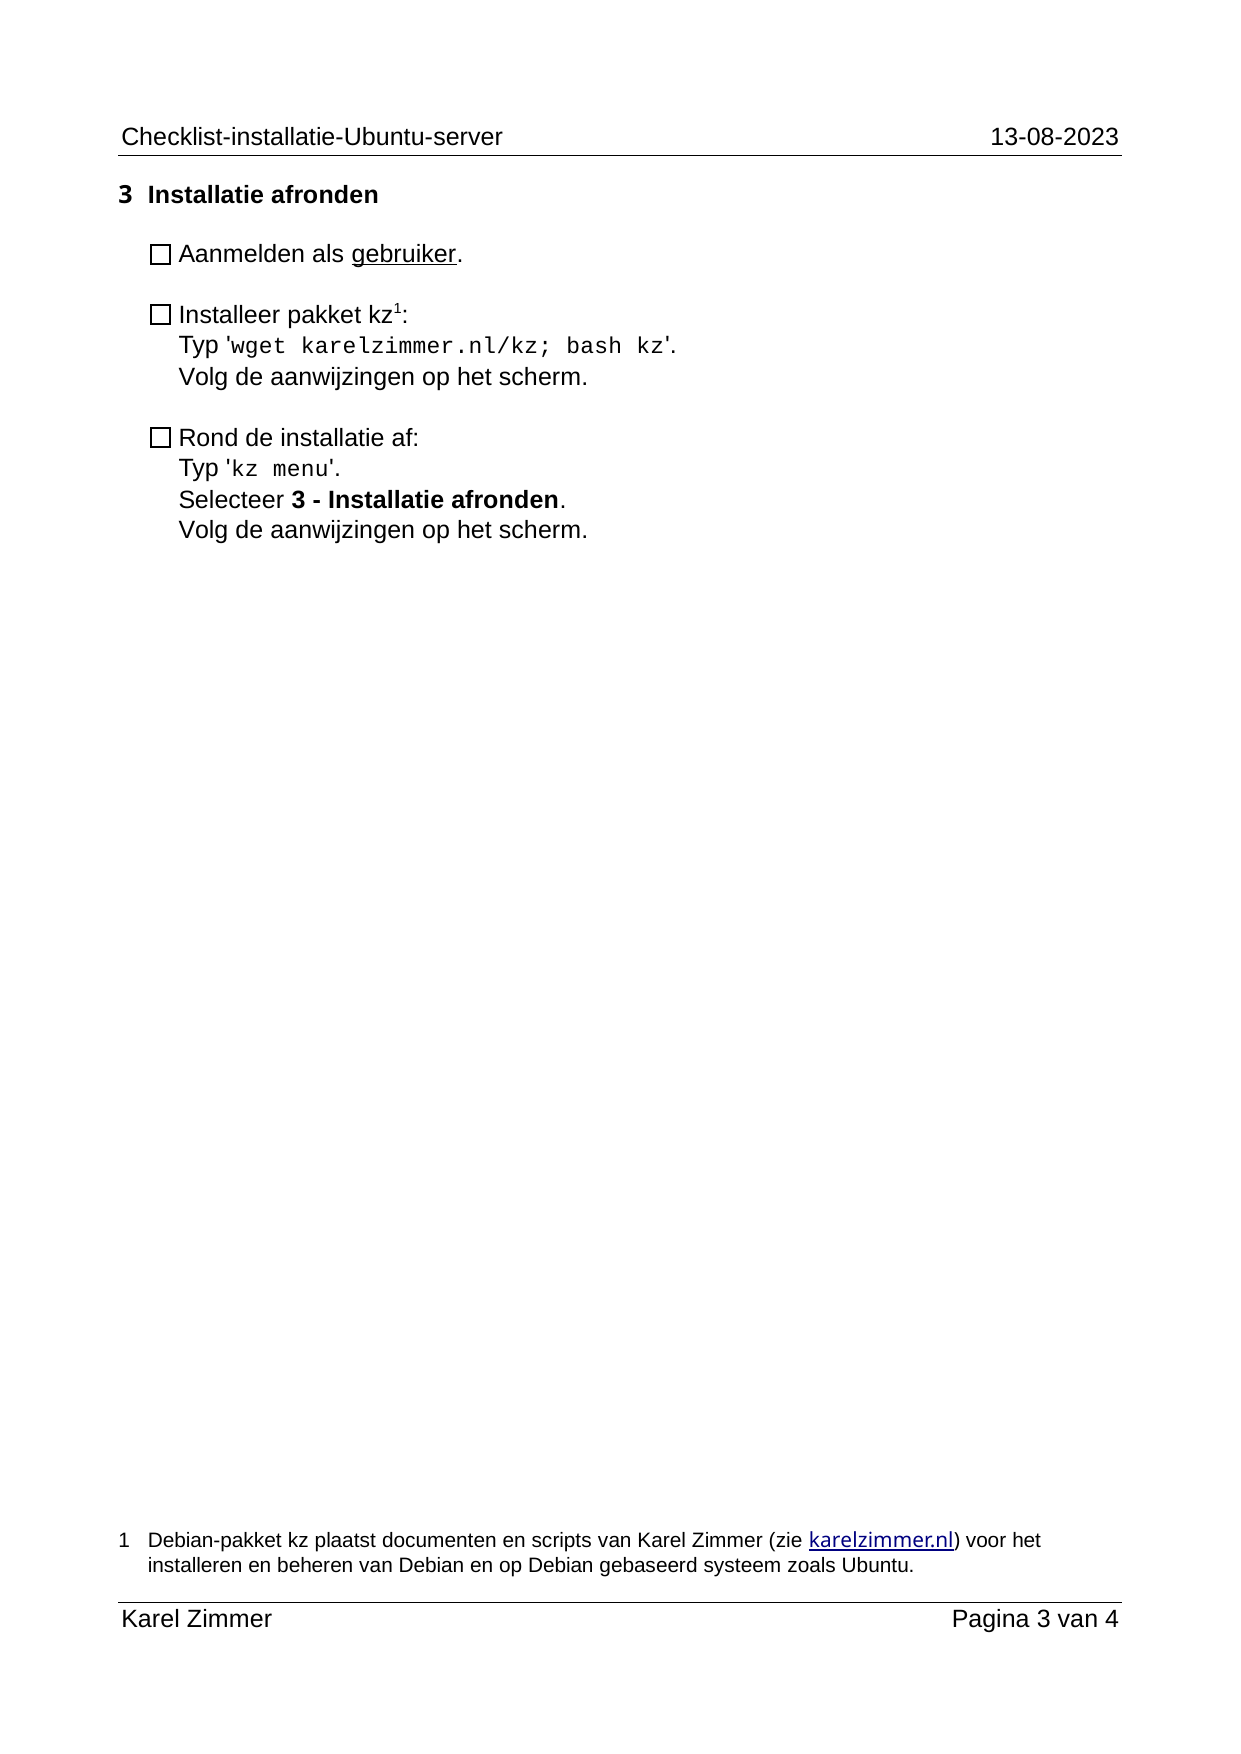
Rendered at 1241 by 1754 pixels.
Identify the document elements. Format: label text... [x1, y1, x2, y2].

table_cell [118, 453, 142, 485]
table_cell [142, 515, 177, 545]
table_cell [118, 300, 142, 330]
table_cell [118, 362, 142, 392]
table_cell [118, 330, 142, 362]
table_cell [142, 269, 177, 300]
table_cell [118, 269, 142, 300]
table_cell [142, 423, 177, 453]
table_cell Typ 'wget karelzimmer.nl/kz; bash kz'. [177, 330, 1122, 362]
table_cell [118, 392, 142, 422]
table_cell [142, 392, 177, 422]
table_cell Volg de aanwijzingen op het scherm. [177, 515, 1122, 545]
table_cell [142, 362, 177, 392]
table_cell [142, 485, 177, 515]
table_cell [177, 269, 1122, 300]
table_cell [118, 485, 142, 515]
table_cell [118, 515, 142, 545]
table_cell Installeer pakket kz: [177, 300, 1122, 330]
table_cell [142, 330, 177, 362]
table_header [142, 239, 177, 269]
table_header [118, 239, 142, 269]
table_cell Rond de installatie af: [177, 423, 1122, 453]
table_cell [142, 453, 177, 485]
table_cell [177, 392, 1122, 422]
table_cell [118, 423, 142, 453]
list Installatie afronden [118, 177, 1122, 211]
table_header Aanmelden als gebruiker. [177, 239, 1122, 269]
table_cell [142, 300, 177, 330]
table_cell Selecteer 3 - Installatie afronden. [177, 485, 1122, 515]
table_cell Volg de aanwijzingen op het scherm. [177, 362, 1122, 392]
table_cell Typ 'kz menu'. [177, 453, 1122, 485]
